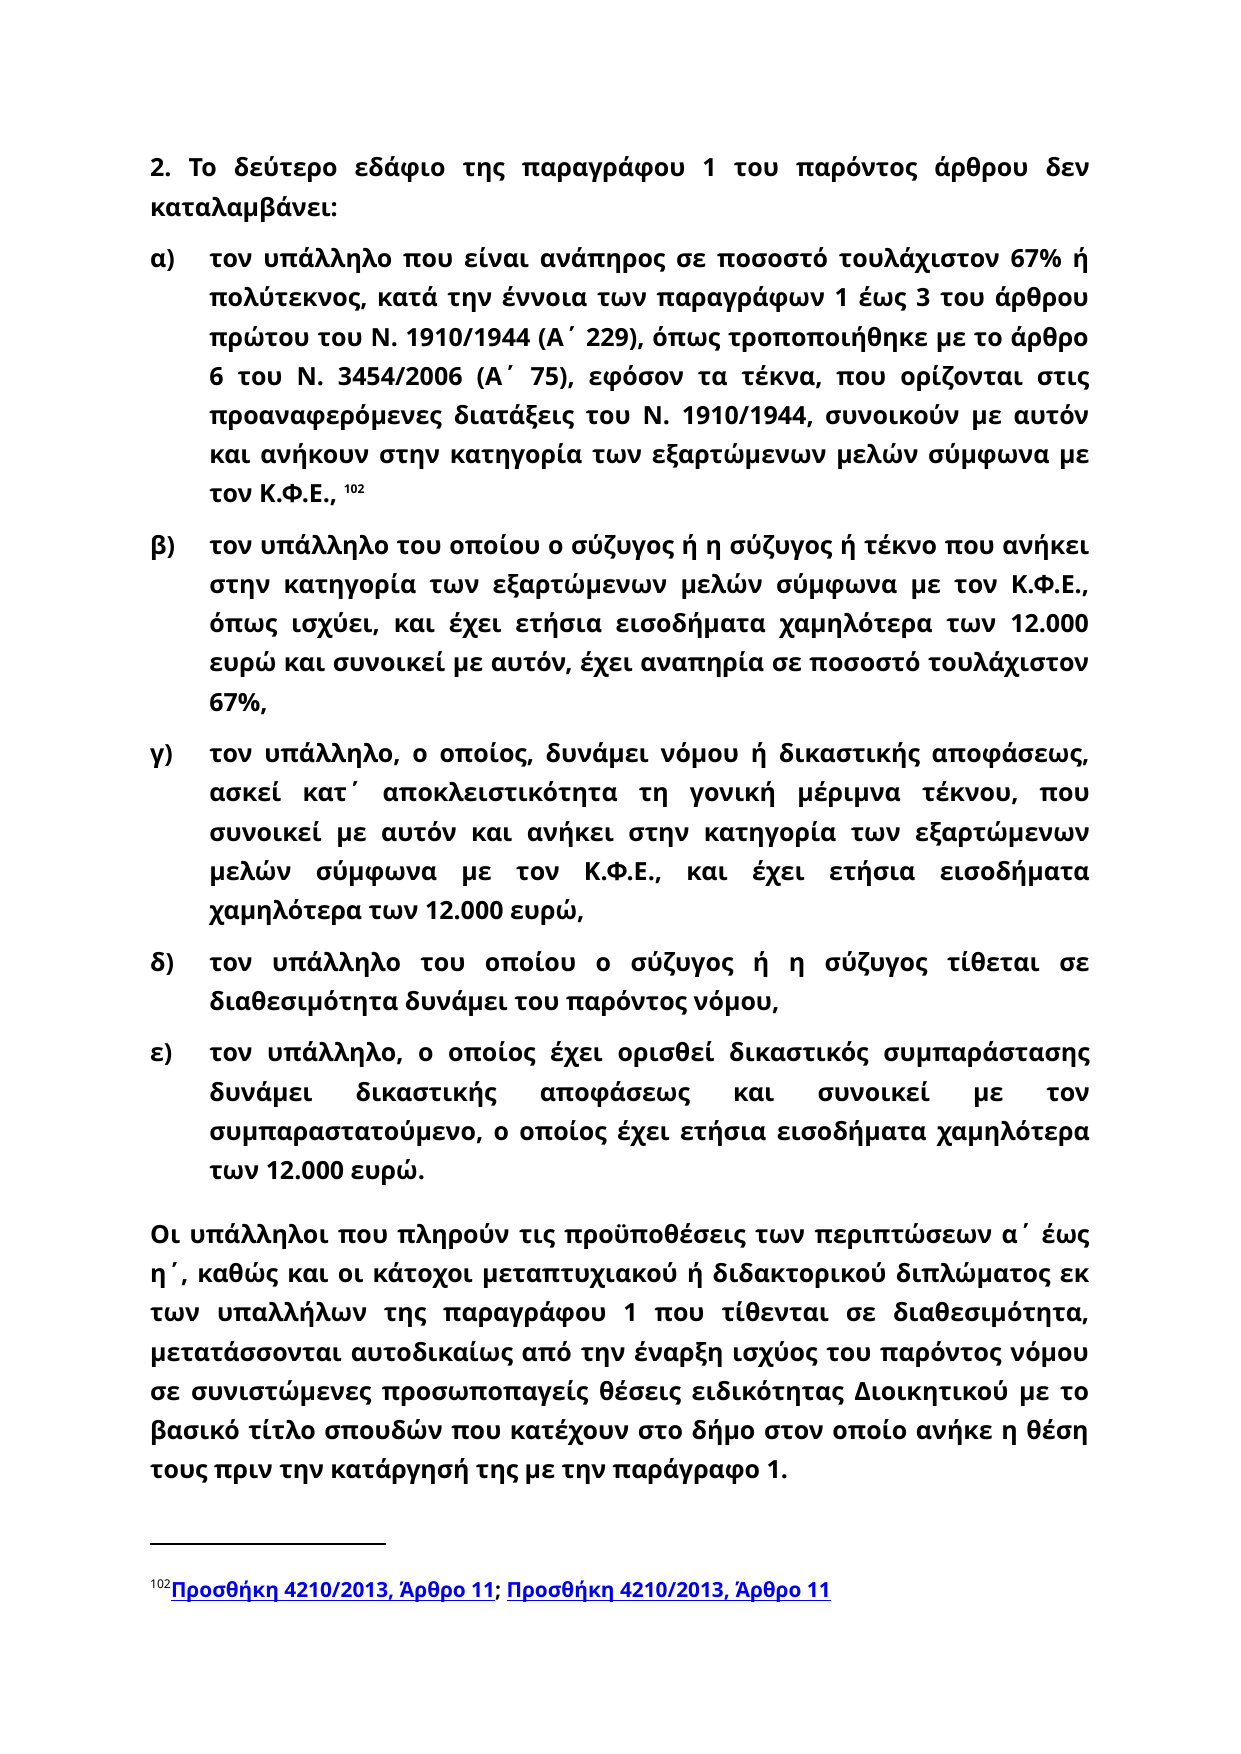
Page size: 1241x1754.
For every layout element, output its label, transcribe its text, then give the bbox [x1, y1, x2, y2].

text 2. Το δεύτερο εδάφιο της παραγράφου 1 του παρόντος άρθρου δεν καταλαμβάνει: [150, 150, 1090, 223]
list α) τον υπάλληλο που είναι ανάπηρος σε ποσοστό τουλάχιστον 67% ή πολύτεκνος, κατά την έννοια των παραγράφων 1 έως 3 του άρθρου πρώτου του Ν. 1910/1944 (Α΄ 229), όπως τροποποιήθηκε με το άρθρο 6 του Ν. 3454/2006 (Α΄ 75), εφόσον τα τέκνα, που ορίζονται στις προαναφερόμενες διατάξεις του Ν. 1910/1944, συνοικούν με αυτόν και ανήκουν στην κατηγορία των εξαρτώμενων μελών σύμφωνα με τον Κ.Φ.Ε., [150, 241, 1090, 510]
list ε) τον υπάλληλο, ο οποίος έχει ορισθεί δικαστικός συμπαράστασης δυνάμει δικαστικής αποφάσεως και συνοικεί με τον συμπαραστατούμενο, ο οποίος έχει ετήσια εισοδήματα χαμηλότερα των 12.000 ευρώ. [150, 1035, 1090, 1187]
list β) τον υπάλληλο του οποίου ο σύζυγος ή η σύζυγος ή τέκνο που ανήκει στην κατηγορία των εξαρτώμενων μελών σύμφωνα με τον Κ.Φ.Ε., όπως ισχύει, και έχει ετήσια εισοδήματα χαμηλότερα των 12.000 ευρώ και συνοικεί με αυτόν, έχει αναπηρία σε ποσοστό τουλάχιστον 67%, [150, 527, 1090, 718]
list δ) τον υπάλληλο του οποίου ο σύζυγος ή η σύζυγος τίθεται σε διαθεσιμότητα δυνάμει του παρόντος νόμου, [150, 944, 1090, 1017]
list γ) τον υπάλληλο, ο οποίος, δυνάμει νόμου ή δικαστικής αποφάσεως, ασκεί κατ΄ αποκλειστικότητα τη γονική μέριμνα τέκνου, που συνοικεί με αυτόν και ανήκει στην κατηγορία των εξαρτώμενων μελών σύμφωνα με τον Κ.Φ.Ε., και έχει ετήσια εισοδήματα χαμηλότερα των 12.000 ευρώ, [150, 736, 1090, 927]
text Οι υπάλληλοι που πληρούν τις προϋποθέσεις των περιπτώσεων α΄ έως η΄, καθώς και οι κάτοχοι μεταπτυχιακού ή διδακτορικού διπλώματος εκ των υπαλλήλων της παραγράφου 1 που τίθενται σε διαθεσιμότητα, μετατάσσονται αυτοδικαίως από την έναρξη ισχύος του παρόντος νόμου σε συνιστώμενες προσωποπαγείς θέσεις ειδικότητας Διοικητικού με το βασικό τίτλο σπουδών που κατέχουν στο δήμο στον οποίο ανήκε η θέση τους πριν την κατάργησή της με την παράγραφο 1. [150, 1217, 1090, 1486]
text Προσθήκη 4210/2013, Άρθρο 11; Προσθήκη 4210/2013, Άρθρο 11 [150, 1576, 1090, 1604]
